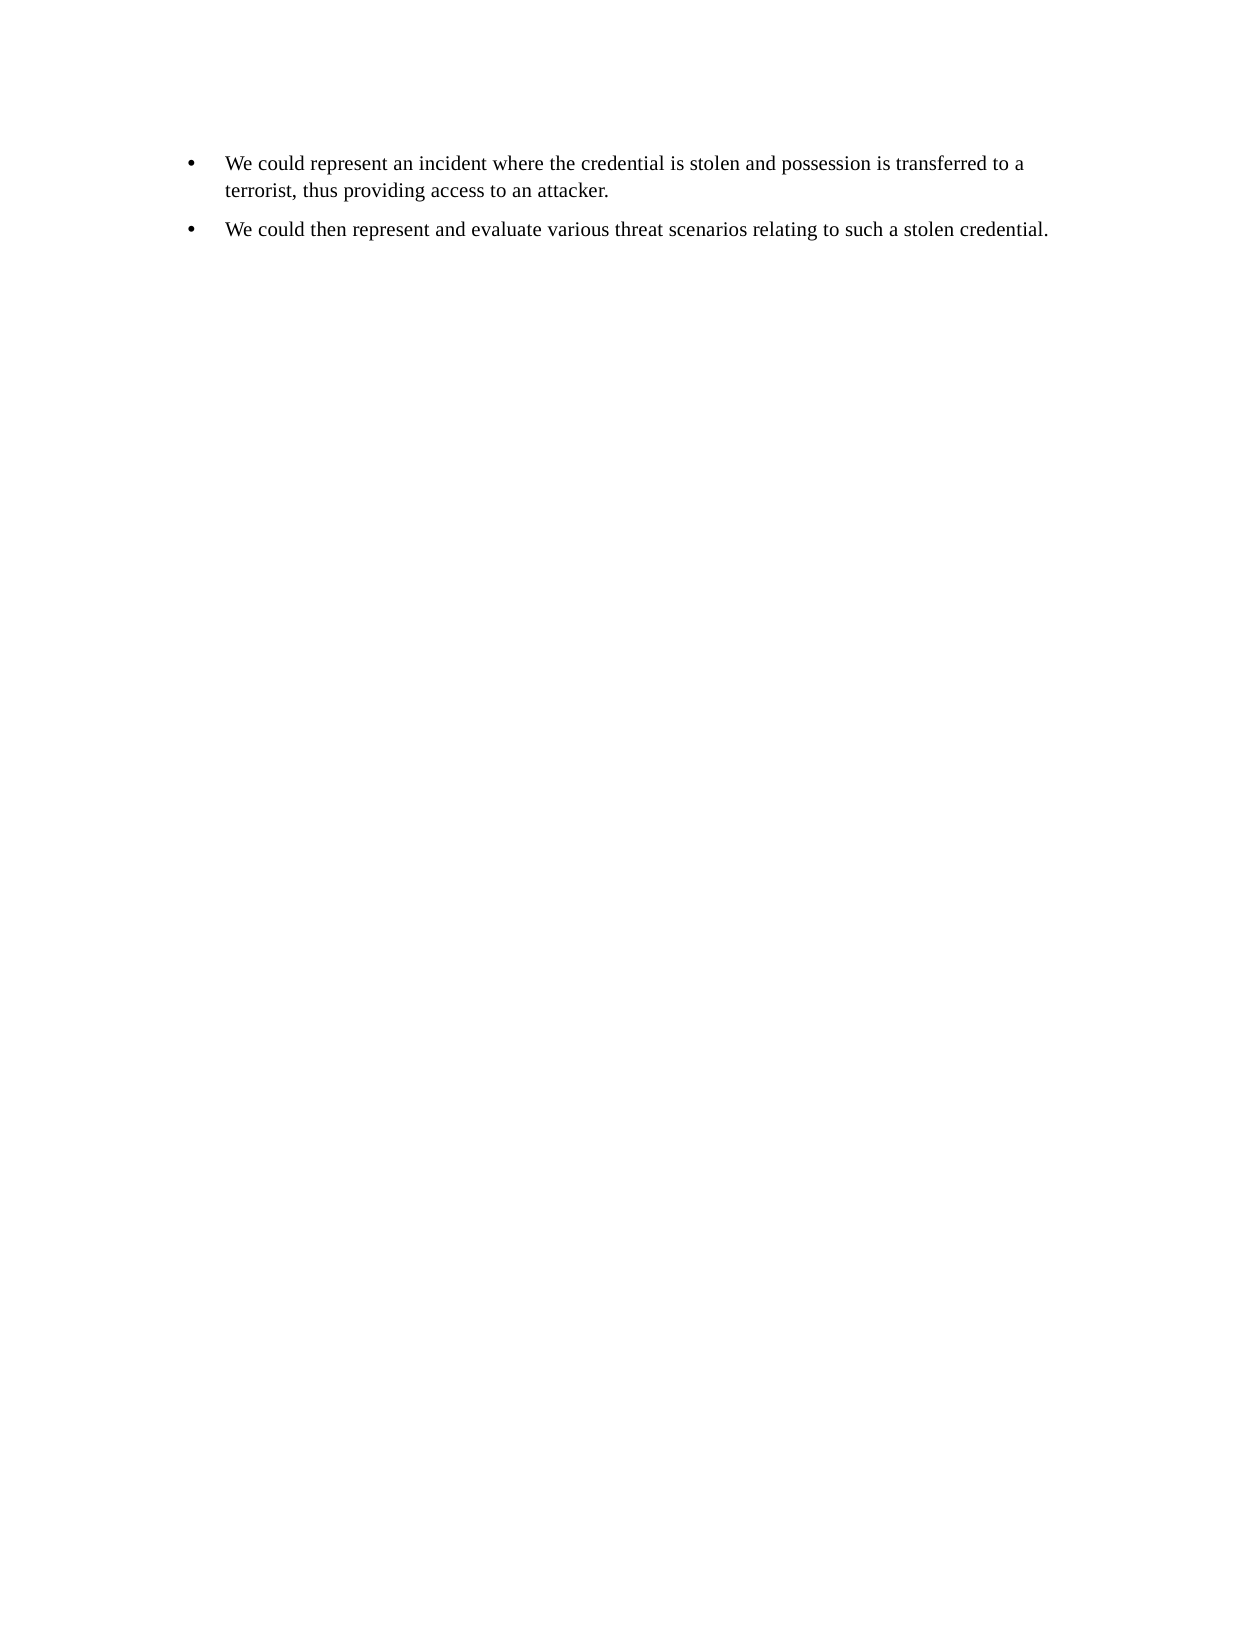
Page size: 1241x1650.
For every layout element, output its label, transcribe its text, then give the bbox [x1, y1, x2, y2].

list We could represent an incident where the credential is stolen and possession is transferred to a terrorist, thus providing access to an attacker. [187, 150, 1090, 202]
list We could then represent and evaluate various threat scenarios relating to such a stolen credential. [187, 216, 1090, 242]
